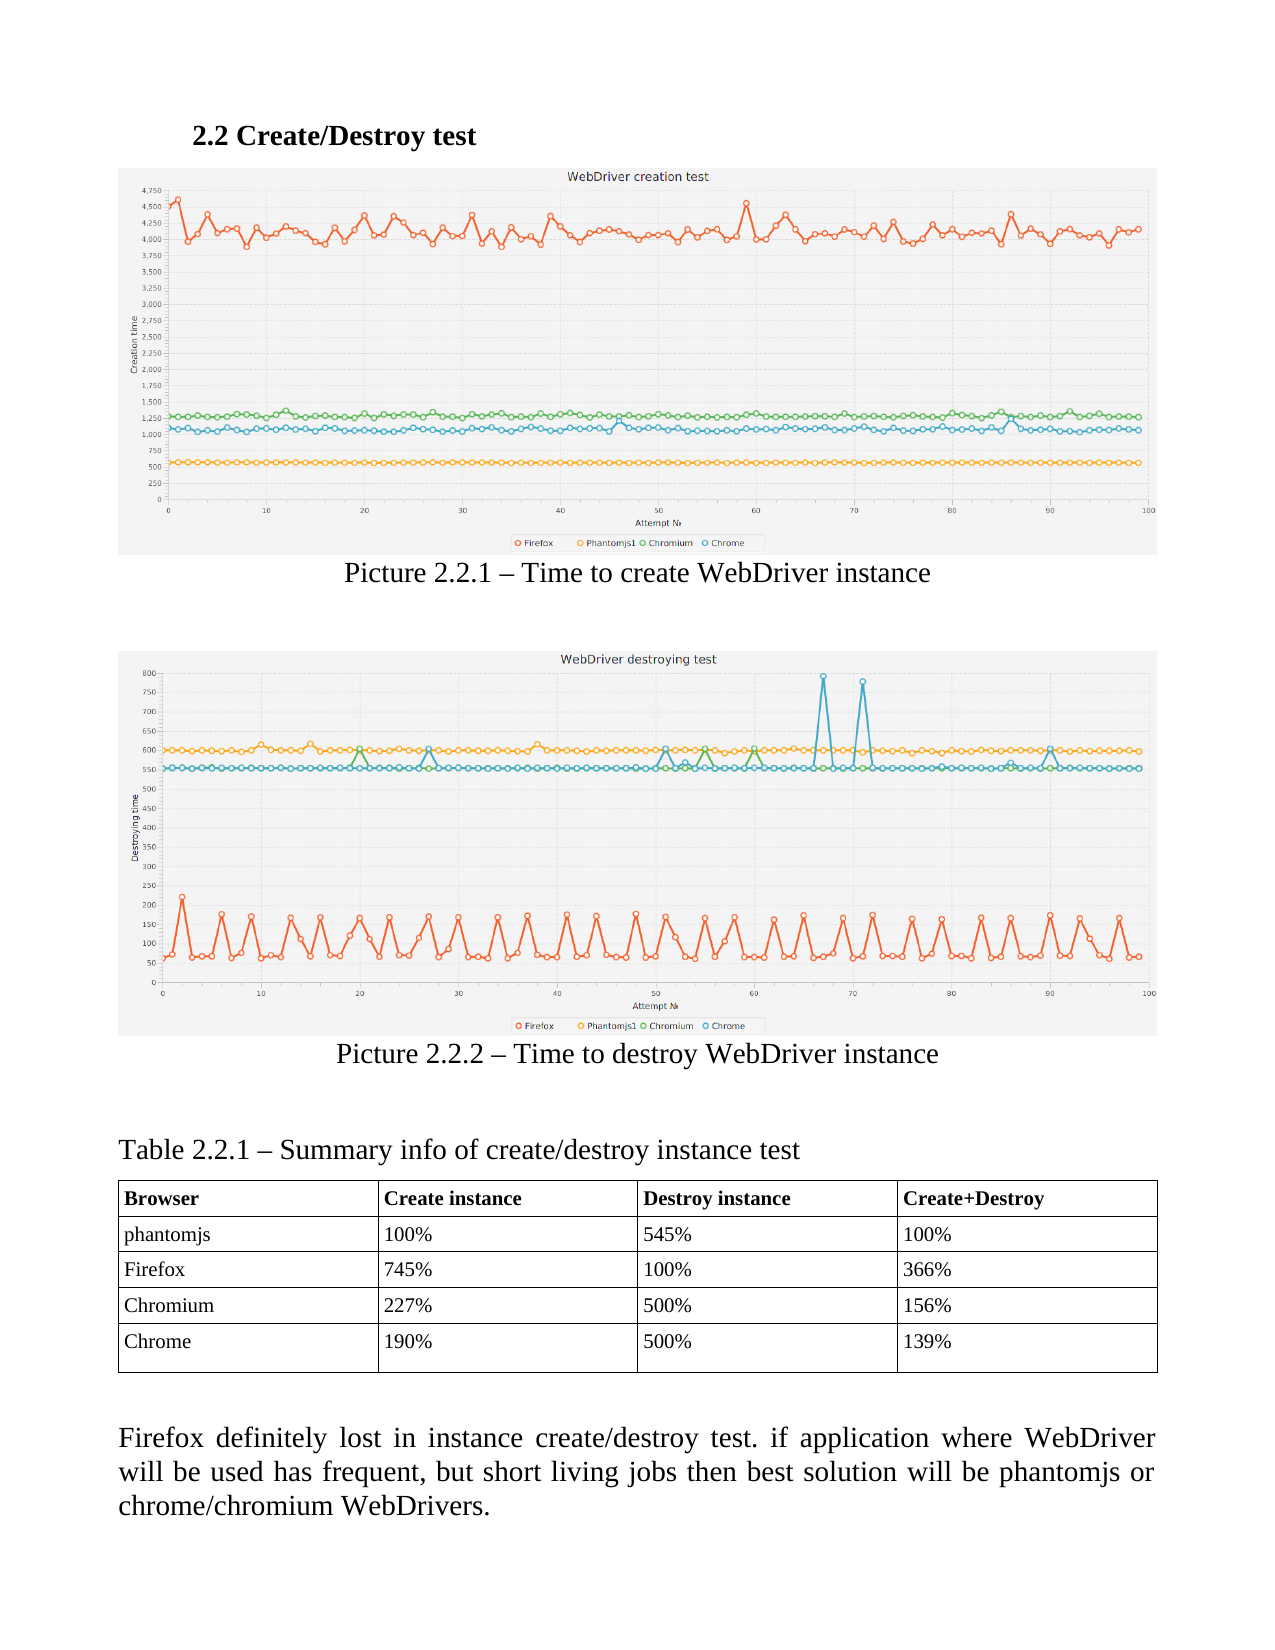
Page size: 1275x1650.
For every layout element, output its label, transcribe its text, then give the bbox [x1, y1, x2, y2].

table_cell 190% [379, 1324, 637, 1372]
table_cell 139% [898, 1324, 1157, 1372]
table_cell 100% [379, 1217, 637, 1251]
text Table 2.2.1 – Summary info of create/destroy instance test [118, 1132, 1157, 1166]
text Picture 2.2.2 – Time to destroy WebDriver instance [118, 1036, 1157, 1069]
table_header Destroy instance [638, 1181, 897, 1216]
table_cell 156% [898, 1288, 1157, 1323]
table_header Browser [119, 1181, 378, 1216]
subtitle 2.2 Create/Destroy test [192, 118, 1157, 152]
table_cell Chromium [119, 1288, 378, 1323]
table_cell 500% [638, 1288, 897, 1323]
table_cell phantomjs [119, 1217, 378, 1251]
text Picture 2.2.1 – Time to create WebDriver instance [118, 555, 1157, 588]
table_header Create instance [379, 1181, 637, 1216]
text Firefox definitely lost in instance create/destroy test. if application where WebDriver will be used has frequent, but short living jobs then best solution will be phantomjs or chrome/chromium WebDrivers. [118, 1421, 1157, 1521]
table_cell 745% [379, 1252, 637, 1287]
table_cell Firefox [119, 1252, 378, 1287]
table_cell 100% [638, 1252, 897, 1287]
table_cell 545% [638, 1217, 897, 1251]
table_cell 500% [638, 1324, 897, 1372]
table_cell 366% [898, 1252, 1157, 1287]
table_cell Chrome [119, 1324, 378, 1372]
picture [118, 651, 1157, 1036]
table_cell 227% [379, 1288, 637, 1323]
table_header Create+Destroy [898, 1181, 1157, 1216]
table_cell 100% [898, 1217, 1157, 1251]
picture [118, 168, 1157, 555]
